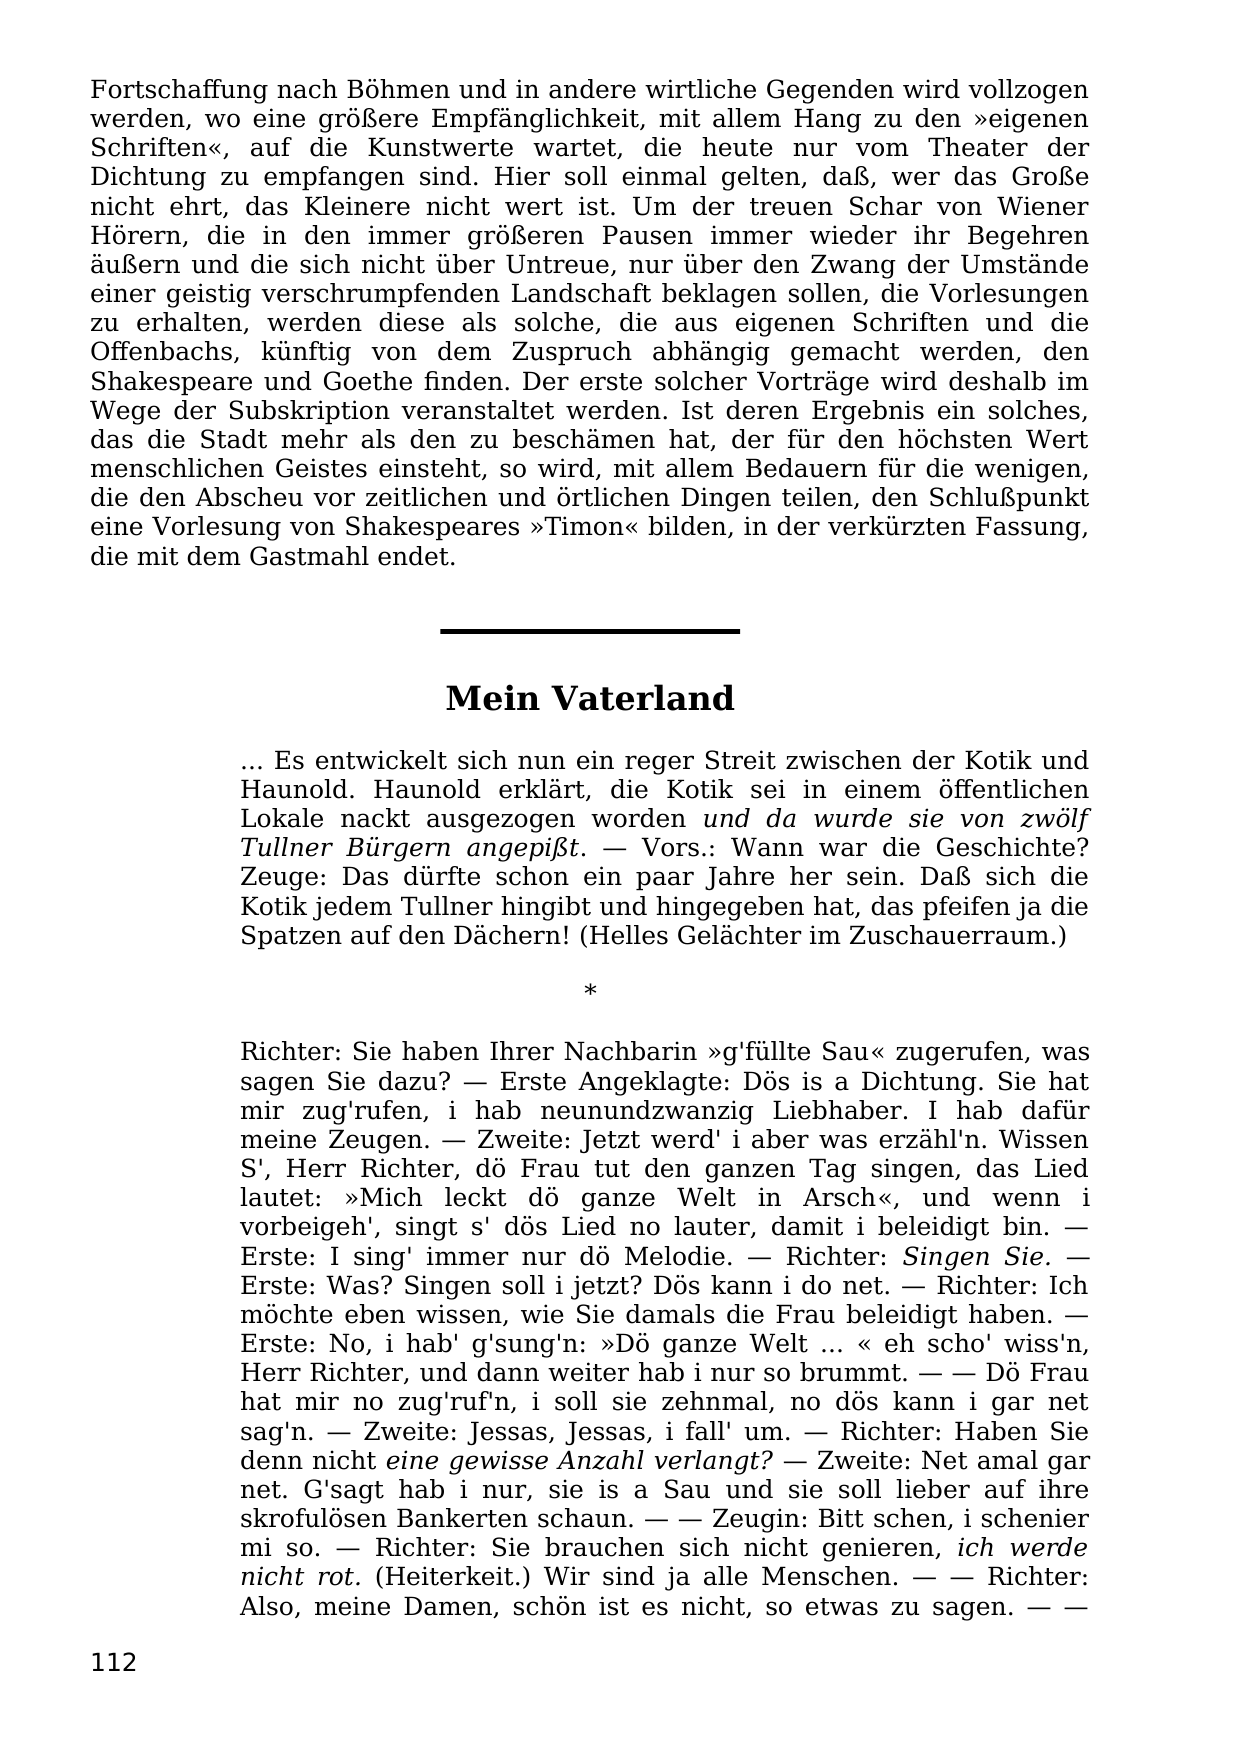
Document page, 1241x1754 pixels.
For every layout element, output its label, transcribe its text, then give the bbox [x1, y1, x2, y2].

text * [90, 979, 1091, 1008]
text ... Es entwickelt sich nun ein reger Streit zwischen der Kotik und Haunold. Haunold erklärt, die Kotik sei in einem öffentlichen Lokale nackt ausgezogen worden und da wurde sie von zwölf Tullner Bürgern angepißt. — Vors.: Wann war die Geschichte? Zeuge: Das dürfte schon ein paar Jahre her sein. Daß sich die Kotik jedem Tullner hingibt und hingegeben hat, das pfeifen ja die Spatzen auf den Dächern! (Helles Gelächter im Zuschauerraum.) [240, 718, 1091, 950]
text Richter: Sie haben Ihrer Nachbarin »g'füllte Sau« zugerufen, was sagen Sie dazu? — Erste Angeklagte: Dös is a Dichtung. Sie hat mir zug'rufen, i hab neunundzwanzig Liebhaber. I hab dafür meine Zeugen. — Zweite: Jetzt werd' i aber was erzähl'n. Wissen S', Herr Richter, dö Frau tut den ganzen Tag singen, das Lied lautet: »Mich leckt dö ganze Welt in Arsch«, und wenn i vorbeigeh', singt s' dös Lied no lauter, damit i beleidigt bin. — Erste: I sing' immer nur dö Melodie. — Richter: Singen Sie. — Erste: Was? Singen soll i jetzt? Dös kann i do net. — Richter: Ich möchte eben wissen, wie Sie damals die Frau beleidigt haben. — Erste: No, i hab' g'sung'n: »Dö ganze Welt ... « eh scho' wiss'n, Herr Richter, und dann weiter hab i nur so brummt. — — Dö Frau hat mir no zug'ruf'n, i soll sie zehnmal, no dös kann i gar net sag'n. — Zweite: Jessas, Jessas, i fall' um. — Richter: Haben Sie denn nicht eine gewisse Anzahl verlangt? — Zweite: Net amal gar net. G'sagt hab i nur, sie is a Sau und sie soll lieber auf ihre skrofulösen Bankerten schaun. — — Zeugin: Bitt schen, i schenier mi so. — Richter: Sie brauchen sich nicht genieren, ich werde nicht rot. (Heiterkeit.) Wir sind ja alle Menschen. — — Richter: Also, meine Damen, schön ist es nicht, so etwas zu sagen. — — [240, 1037, 1091, 1621]
picture [440, 629, 741, 634]
text Mein Vaterland [90, 655, 1091, 718]
text Fortschaffung nach Böhmen und in andere wirtliche Gegenden wird vollzogen werden, wo eine größere Empfänglichkeit, mit allem Hang zu den »eigenen Schriften«, auf die Kunstwerte wartet, die heute nur vom Theater der Dichtung zu empfangen sind. Hier soll einmal gelten, daß, wer das Große nicht ehrt, das Kleinere nicht wert ist. Um der treuen Schar von Wiener Hörern, die in den immer größeren Pausen immer wieder ihr Begehren äußern und die sich nicht über Untreue, nur über den Zwang der Umstände einer geistig verschrumpfenden Landschaft beklagen sollen, die Vorlesungen zu erhalten, werden diese als solche, die aus eigenen Schriften und die Offenbachs, künftig von dem Zuspruch abhängig gemacht werden, den Shakespeare und Goethe finden. Der erste solcher Vorträge wird deshalb im Wege der Subskription veranstaltet werden. Ist deren Ergebnis ein solches, das die Stadt mehr als den zu beschämen hat, der für den höchsten Wert menschlichen Geistes einsteht, so wird, mit allem Bedauern für die wenigen, die den Abscheu vor zeitlichen und örtlichen Dingen teilen, den Schlußpunkt eine Vorlesung von Shakespeares »Timon« bilden, in der verkürzten Fassung, die mit dem Gastmahl endet. [90, 75, 1091, 571]
